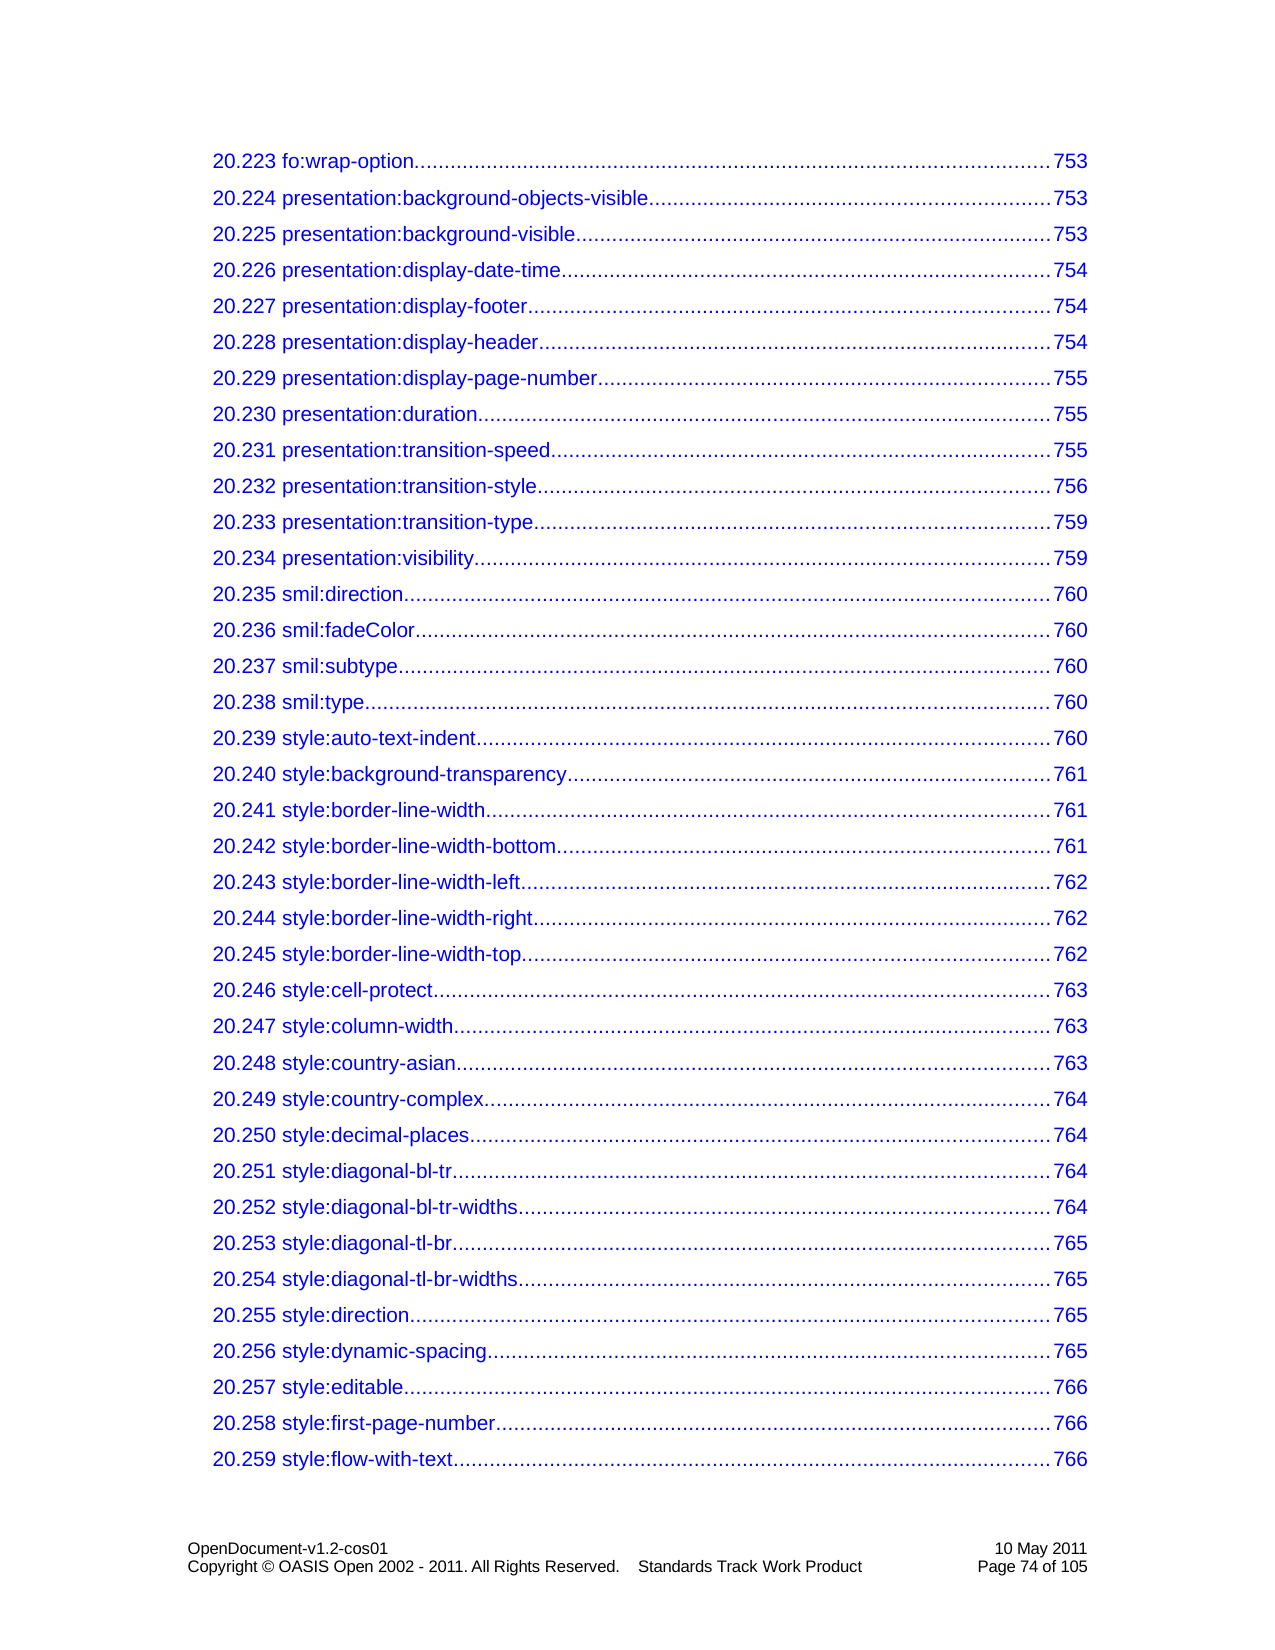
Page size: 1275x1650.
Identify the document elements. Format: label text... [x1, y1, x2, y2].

text 20.246 style:cell-protect 763 [212, 979, 1088, 1002]
text 20.247 style:column-width 763 [212, 1015, 1088, 1038]
text 20.231 presentation:transition-speed 755 [212, 438, 1088, 462]
text 20.225 presentation:background-visible 753 [212, 222, 1088, 246]
text 20.224 presentation:background-objects-visible 753 [212, 186, 1088, 209]
text 20.257 style:editable 766 [212, 1375, 1088, 1399]
text 20.235 smil:direction 760 [212, 582, 1088, 606]
text 20.226 presentation:display-date-time 754 [212, 258, 1088, 282]
text 20.248 style:country-asian 763 [212, 1051, 1088, 1074]
text 20.242 style:border-line-width-bottom 761 [212, 835, 1088, 858]
text 20.243 style:border-line-width-left 762 [212, 871, 1088, 894]
text 20.233 presentation:transition-type 759 [212, 510, 1088, 534]
text 20.245 style:border-line-width-top 762 [212, 943, 1088, 966]
text 20.234 presentation:visibility 759 [212, 546, 1088, 570]
text 20.250 style:decimal-places 764 [212, 1123, 1088, 1147]
text 20.252 style:diagonal-bl-tr-widths 764 [212, 1195, 1088, 1219]
text 20.254 style:diagonal-tl-br-widths 765 [212, 1267, 1088, 1291]
text 20.228 presentation:display-header 754 [212, 330, 1088, 354]
text 20.240 style:background-transparency 761 [212, 763, 1088, 786]
text 20.255 style:direction 765 [212, 1303, 1088, 1327]
text 20.227 presentation:display-footer 754 [212, 294, 1088, 318]
text 20.259 style:flow-with-text 766 [212, 1447, 1088, 1471]
text 20.249 style:country-complex 764 [212, 1087, 1088, 1111]
text 20.239 style:auto-text-indent 760 [212, 727, 1088, 750]
text 20.232 presentation:transition-style 756 [212, 474, 1088, 498]
text 20.241 style:border-line-width 761 [212, 799, 1088, 822]
text 20.251 style:diagonal-bl-tr 764 [212, 1159, 1088, 1183]
text 20.258 style:first-page-number 766 [212, 1411, 1088, 1435]
text 20.253 style:diagonal-tl-br 765 [212, 1231, 1088, 1255]
text 20.237 smil:subtype 760 [212, 654, 1088, 678]
text 20.223 fo:wrap-option 753 [212, 150, 1088, 173]
text 20.256 style:dynamic-spacing 765 [212, 1339, 1088, 1363]
text 20.236 smil:fadeColor 760 [212, 618, 1088, 642]
text 20.230 presentation:duration 755 [212, 402, 1088, 426]
text 20.238 smil:type 760 [212, 691, 1088, 714]
text 20.229 presentation:display-page-number 755 [212, 366, 1088, 390]
text 20.244 style:border-line-width-right 762 [212, 907, 1088, 930]
